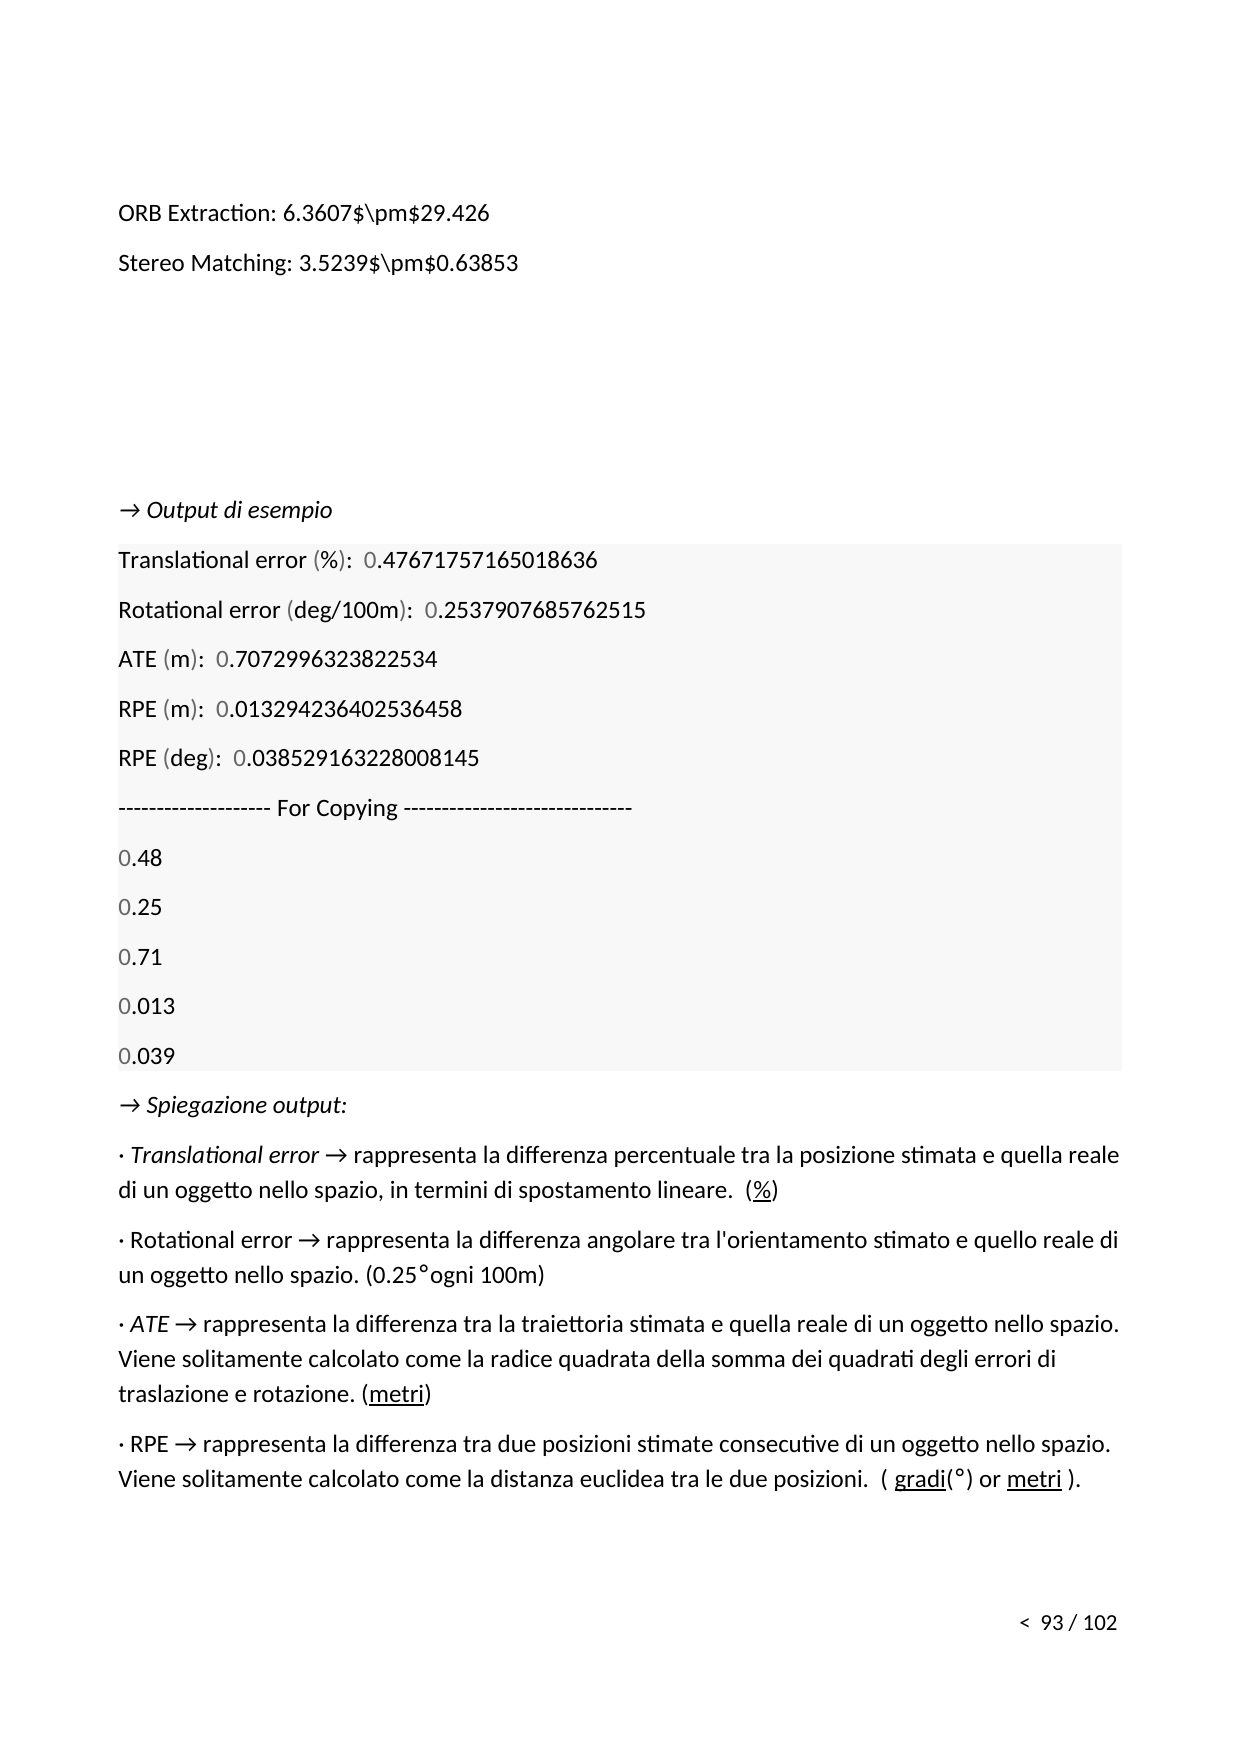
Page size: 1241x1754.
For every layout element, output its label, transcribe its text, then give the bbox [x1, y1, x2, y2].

text -------------------- For Copying ------------------------------ [118, 792, 1122, 823]
text 0.71 [118, 941, 1122, 971]
text 0.25 [118, 891, 1122, 922]
text 0.013 [118, 991, 1122, 1021]
text 0.039 [118, 1040, 1122, 1071]
text Rotational error (deg/100m): 0.2537907685762515 [118, 594, 1122, 624]
text 0.48 [118, 842, 1122, 872]
text Stereo Matching: 3.5239$\pm$0.63853 [118, 247, 1122, 277]
text → Spiegazione output: [118, 1090, 1122, 1120]
text RPE (m): 0.013294236402536458 [118, 693, 1122, 723]
text ATE (m): 0.7072996323822534 [118, 643, 1122, 674]
text · Translational error → rappresenta la differenza percentuale tra la posizione stimata e quella reale di un oggetto nello spazio, in termini di spostamento lineare. (%) [118, 1139, 1122, 1205]
text → Output di esempio [118, 495, 1122, 525]
text RPE (deg): 0.038529163228008145 [118, 743, 1122, 773]
text · RPE → rappresenta la differenza tra due posizioni stimate consecutive di un oggetto nello spazio. Viene solitamente calcolato come la distanza euclidea tra le due posizioni. ( gradi(°) or metri ). [118, 1428, 1122, 1493]
text · ATE → rappresenta la differenza tra la traiettoria stimata e quella reale di un oggetto nello spazio. Viene solitamente calcolato come la radice quadrata della somma dei quadrati degli errori di traslazione e rotazione. (metri) [118, 1308, 1122, 1409]
text · Rotational error → rappresenta la differenza angolare tra l'orientamento stimato e quello reale di un oggetto nello spazio. (0.25°ogni 100m) [118, 1224, 1122, 1289]
text ORB Extraction: 6.3607$\pm$29.426 [118, 197, 1122, 228]
text Translational error (%): 0.47671757165018636 [118, 544, 1122, 575]
